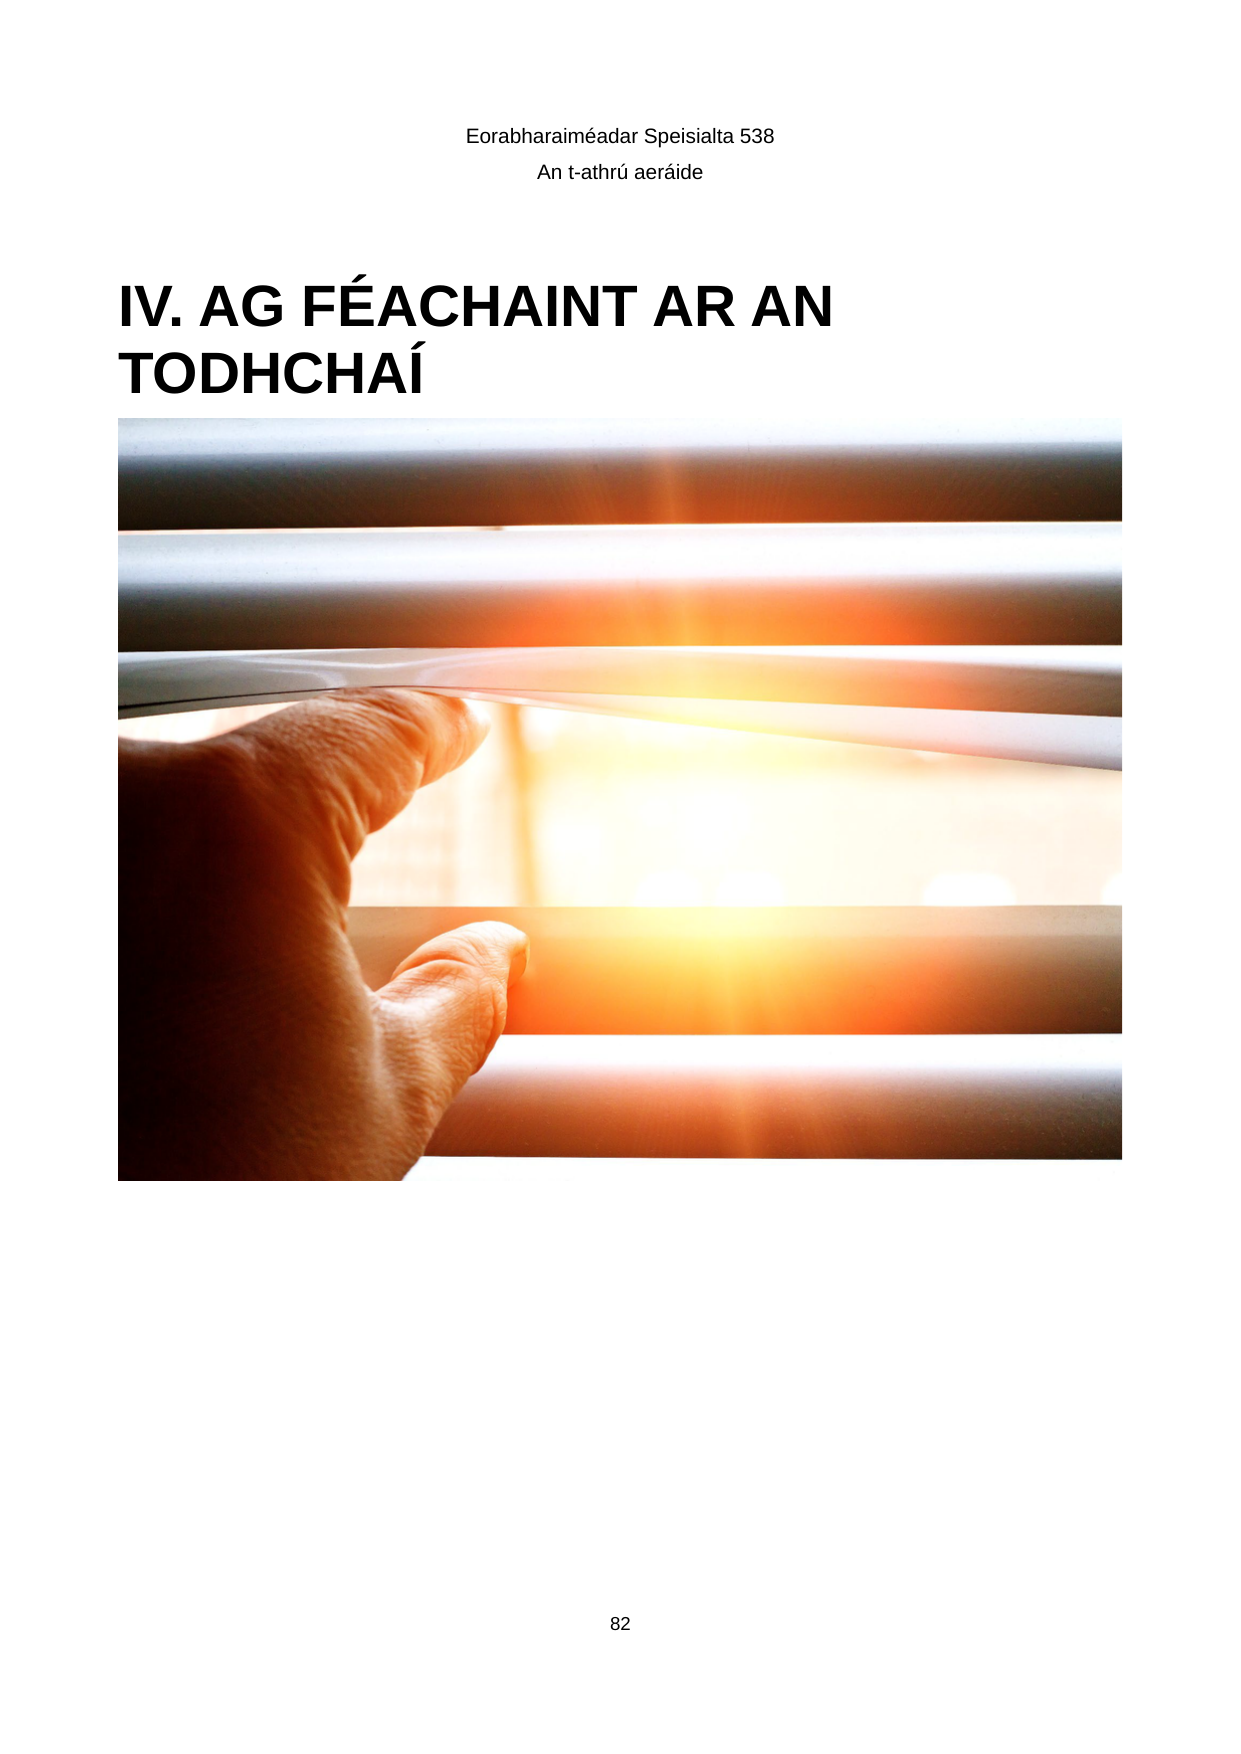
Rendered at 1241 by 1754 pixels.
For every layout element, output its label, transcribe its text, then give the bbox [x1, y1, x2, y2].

picture [118, 418, 1123, 1181]
subtitle IV. AG FÉACHAINT AR AN TODHCHAÍ [118, 272, 1122, 406]
